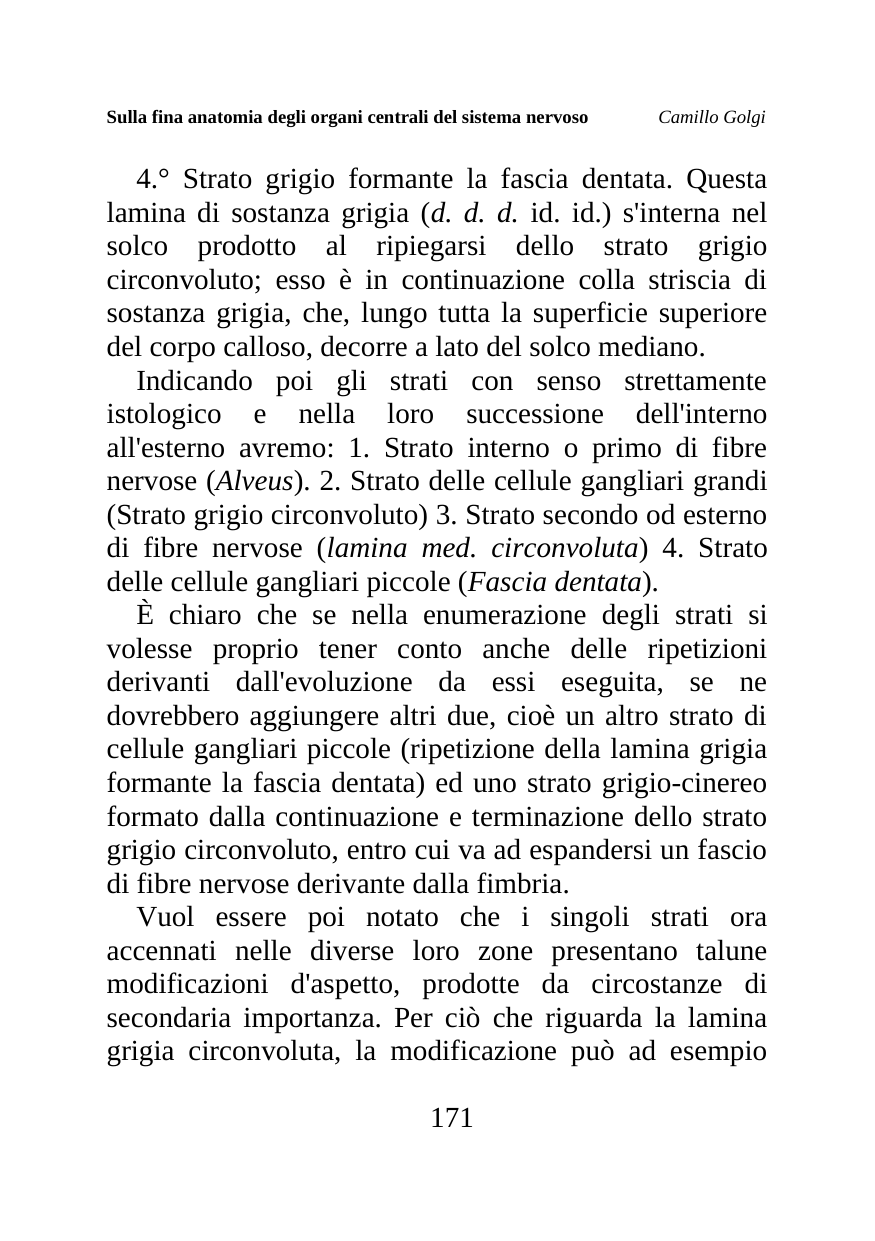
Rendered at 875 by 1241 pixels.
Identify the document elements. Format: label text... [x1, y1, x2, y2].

text È chiaro che se nella enumerazione degli strati si volesse proprio tener conto anche delle ripetizioni derivanti dall'evoluzione da essi eseguita, se ne dovrebbero aggiungere altri due, cioè un altro strato di cellule gangliari piccole (ripetizione della lamina grigia formante la fascia dentata) ed uno strato grigio-cinereo formato dalla continuazione e terminazione dello strato grigio circonvoluto, entro cui va ad espandersi un fascio di fibre nervose derivante dalla fimbria. [106, 597, 768, 899]
text Vuol essere poi notato che i singoli strati ora accennati nelle diverse loro zone presentano talune modificazioni d'aspetto, prodotte da circostanze di secondaria importanza. Per ciò che riguarda la lamina grigia circonvoluta, la modificazione può ad esempio [106, 899, 768, 1067]
text 4.° Strato grigio formante la fascia dentata. Questa lamina di sostanza grigia (d. d. d. id. id.) s'interna nel solco prodotto al ripiegarsi dello strato grigio circonvoluto; esso è in continuazione colla striscia di sostanza grigia, che, lungo tutta la superficie superiore del corpo calloso, decorre a lato del solco mediano. [106, 161, 768, 363]
text Indicando poi gli strati con senso strettamente istologico e nella loro successione dell'interno all'esterno avremo: 1. Strato interno o primo di fibre nervose (Alveus). 2. Strato delle cellule gangliari grandi (Strato grigio circonvoluto) 3. Strato secondo od esterno di fibre nervose (lamina med. circonvoluta) 4. Strato delle cellule gangliari piccole (Fascia dentata). [106, 363, 768, 597]
